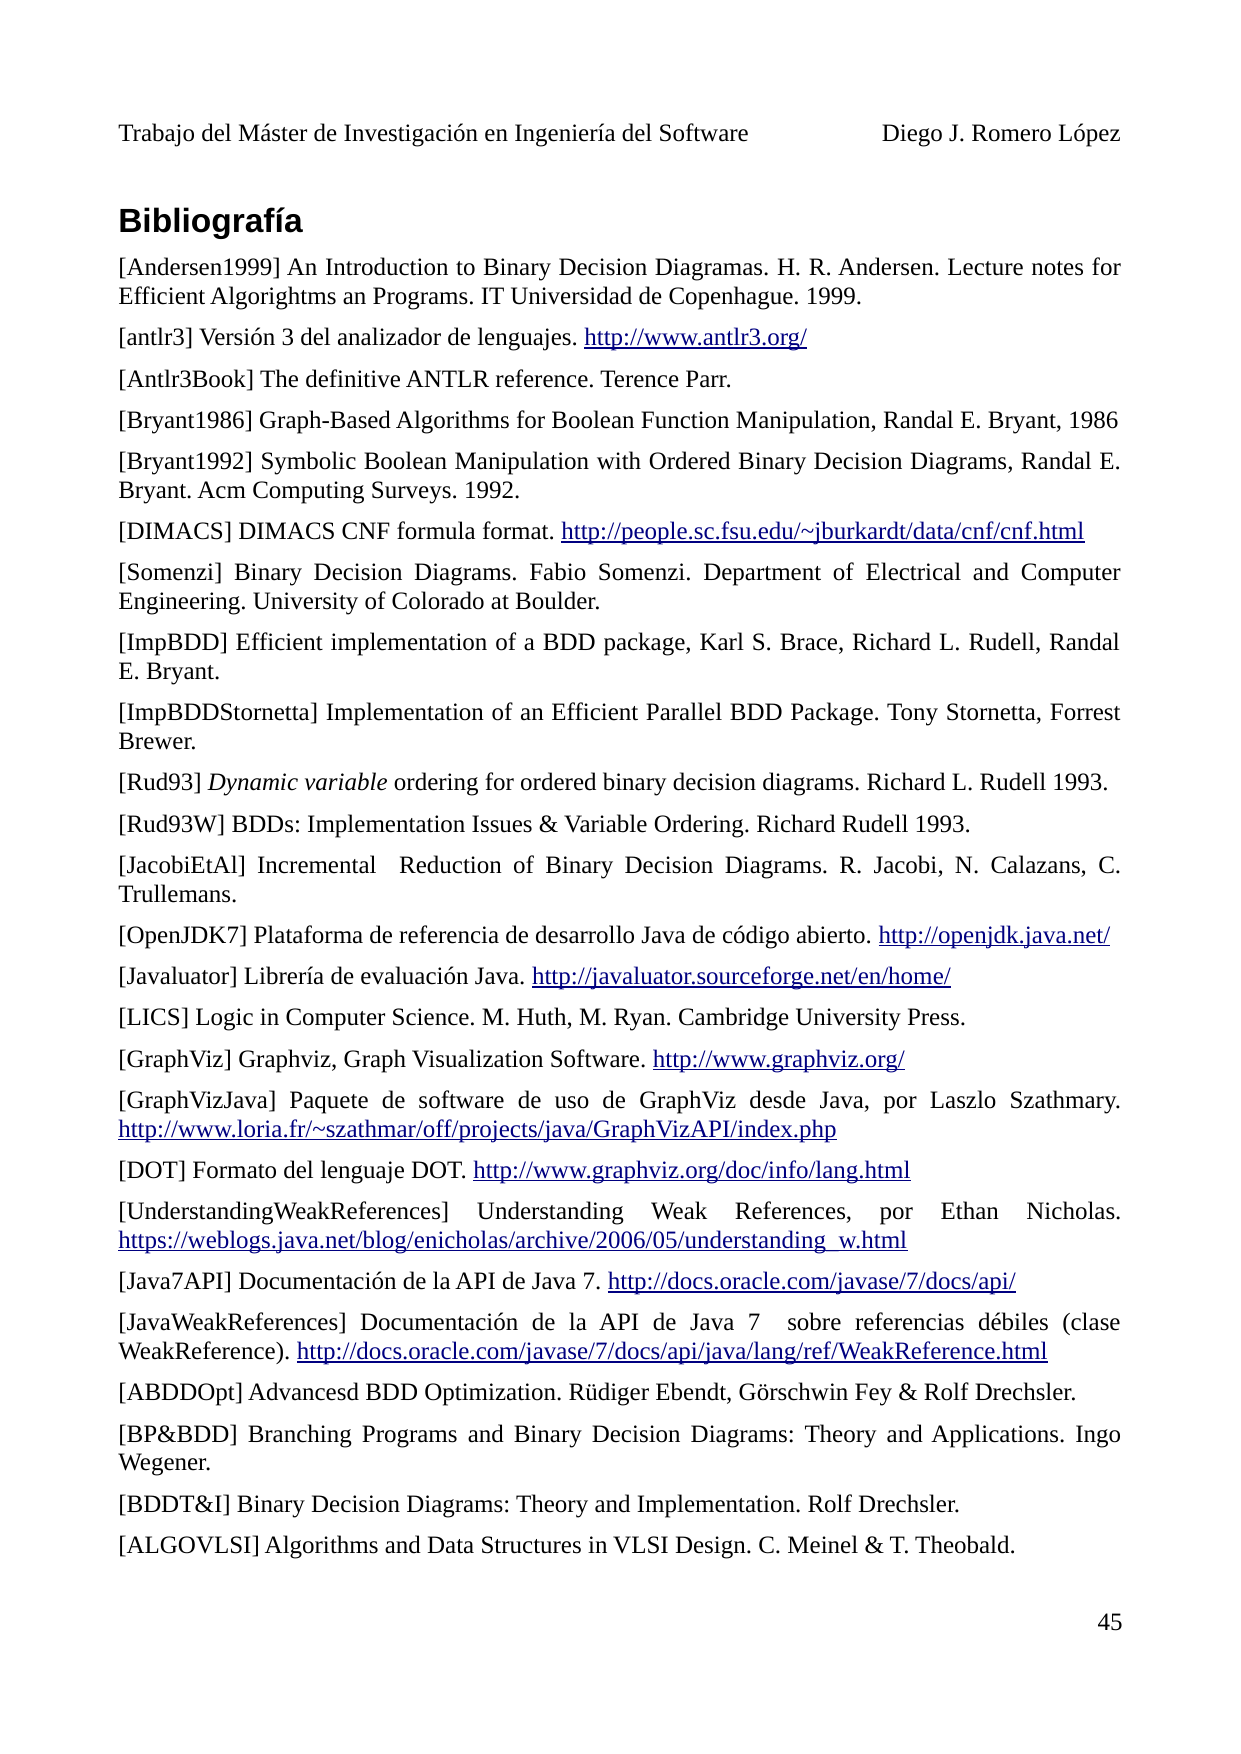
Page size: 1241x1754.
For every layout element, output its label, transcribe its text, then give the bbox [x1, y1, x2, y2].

text [GraphVizJava] Paquete de software de uso de GraphViz desde Java, por Laszlo Szathmary. http://www.loria.fr/~szathmar/off/projects/java/GraphVizAPI/index.php [118, 1085, 1122, 1142]
text [Bryant1986] Graph-Based Algorithms for Boolean Function Manipulation, Randal E. Bryant, 1986 [118, 405, 1122, 434]
subtitle Bibliografía [118, 201, 1122, 240]
text [OpenJDK7] Plataforma de referencia de desarrollo Java de código abierto. http://openjdk.java.net/ [118, 920, 1122, 949]
text [Antlr3Book] The definitive ANTLR reference. Terence Parr. [118, 364, 1122, 392]
text [Rud93W] BDDs: Implementation Issues & Variable Ordering. Richard Rudell 1993. [118, 809, 1122, 837]
text [Bryant1992] Symbolic Boolean Manipulation with Ordered Binary Decision Diagrams, Randal E. Bryant. Acm Computing Surveys. 1992. [118, 446, 1122, 504]
text [Somenzi] Binary Decision Diagrams. Fabio Somenzi. Department of Electrical and Computer Engineering. University of Colorado at Boulder. [118, 557, 1122, 615]
text [BP&BDD] Branching Programs and Binary Decision Diagrams: Theory and Applications. Ingo Wegener. [118, 1419, 1122, 1476]
text [Javaluator] Librería de evaluación Java. http://javaluator.sourceforge.net/en/home/ [118, 961, 1122, 990]
text [DOT] Formato del lenguaje DOT. http://www.graphviz.org/doc/info/lang.html [118, 1155, 1122, 1184]
text [ABDDOpt] Advancesd BDD Optimization. Rüdiger Ebendt, Görschwin Fey & Rolf Drechsler. [118, 1377, 1122, 1406]
text [ImpBDD] Efficient implementation of a BDD package, Karl S. Brace, Richard L. Rudell, Randal E. Bryant. [118, 627, 1122, 685]
text [ImpBDDStornetta] Implementation of an Efficient Parallel BDD Package. Tony Stornetta, Forrest Brewer. [118, 697, 1122, 755]
text [Java7API] Documentación de la API de Java 7. http://docs.oracle.com/javase/7/docs/api/ [118, 1266, 1122, 1295]
text [JacobiEtAl] Incremental Reduction of Binary Decision Diagrams. R. Jacobi, N. Calazans, C. Trullemans. [118, 850, 1122, 907]
text [UnderstandingWeakReferences] Understanding Weak References, por Ethan Nicholas. https://weblogs.java.net/blog/enicholas/archive/2006/05/understanding_w.html [118, 1196, 1122, 1254]
text [LICS] Logic in Computer Science. M. Huth, M. Ryan. Cambridge University Press. [118, 1002, 1122, 1031]
text [BDDT&I] Binary Decision Diagrams: Theory and Implementation. Rolf Drechsler. [118, 1489, 1122, 1517]
text [JavaWeakReferences] Documentación de la API de Java 7 sobre referencias débiles (clase WeakReference). http://docs.oracle.com/javase/7/docs/api/java/lang/ref/WeakReference.html [118, 1307, 1122, 1365]
text [antlr3] Versión 3 del analizador de lenguajes. http://www.antlr3.org/ [118, 322, 1122, 351]
text [DIMACS] DIMACS CNF formula format. http://people.sc.fsu.edu/~jburkardt/data/cnf/cnf.html [118, 516, 1122, 545]
text [GraphViz] Graphviz, Graph Visualization Software. http://www.graphviz.org/ [118, 1044, 1122, 1072]
text [ALGOVLSI] Algorithms and Data Structures in VLSI Design. C. Meinel & T. Theobald. [118, 1530, 1122, 1559]
text [Andersen1999] An Introduction to Binary Decision Diagramas. H. R. Andersen. Lecture notes for Efficient Algorightms an Programs. IT Universidad de Copenhague. 1999. [118, 252, 1122, 310]
text [Rud93] Dynamic variable ordering for ordered binary decision diagrams. Richard L. Rudell 1993. [118, 767, 1122, 796]
